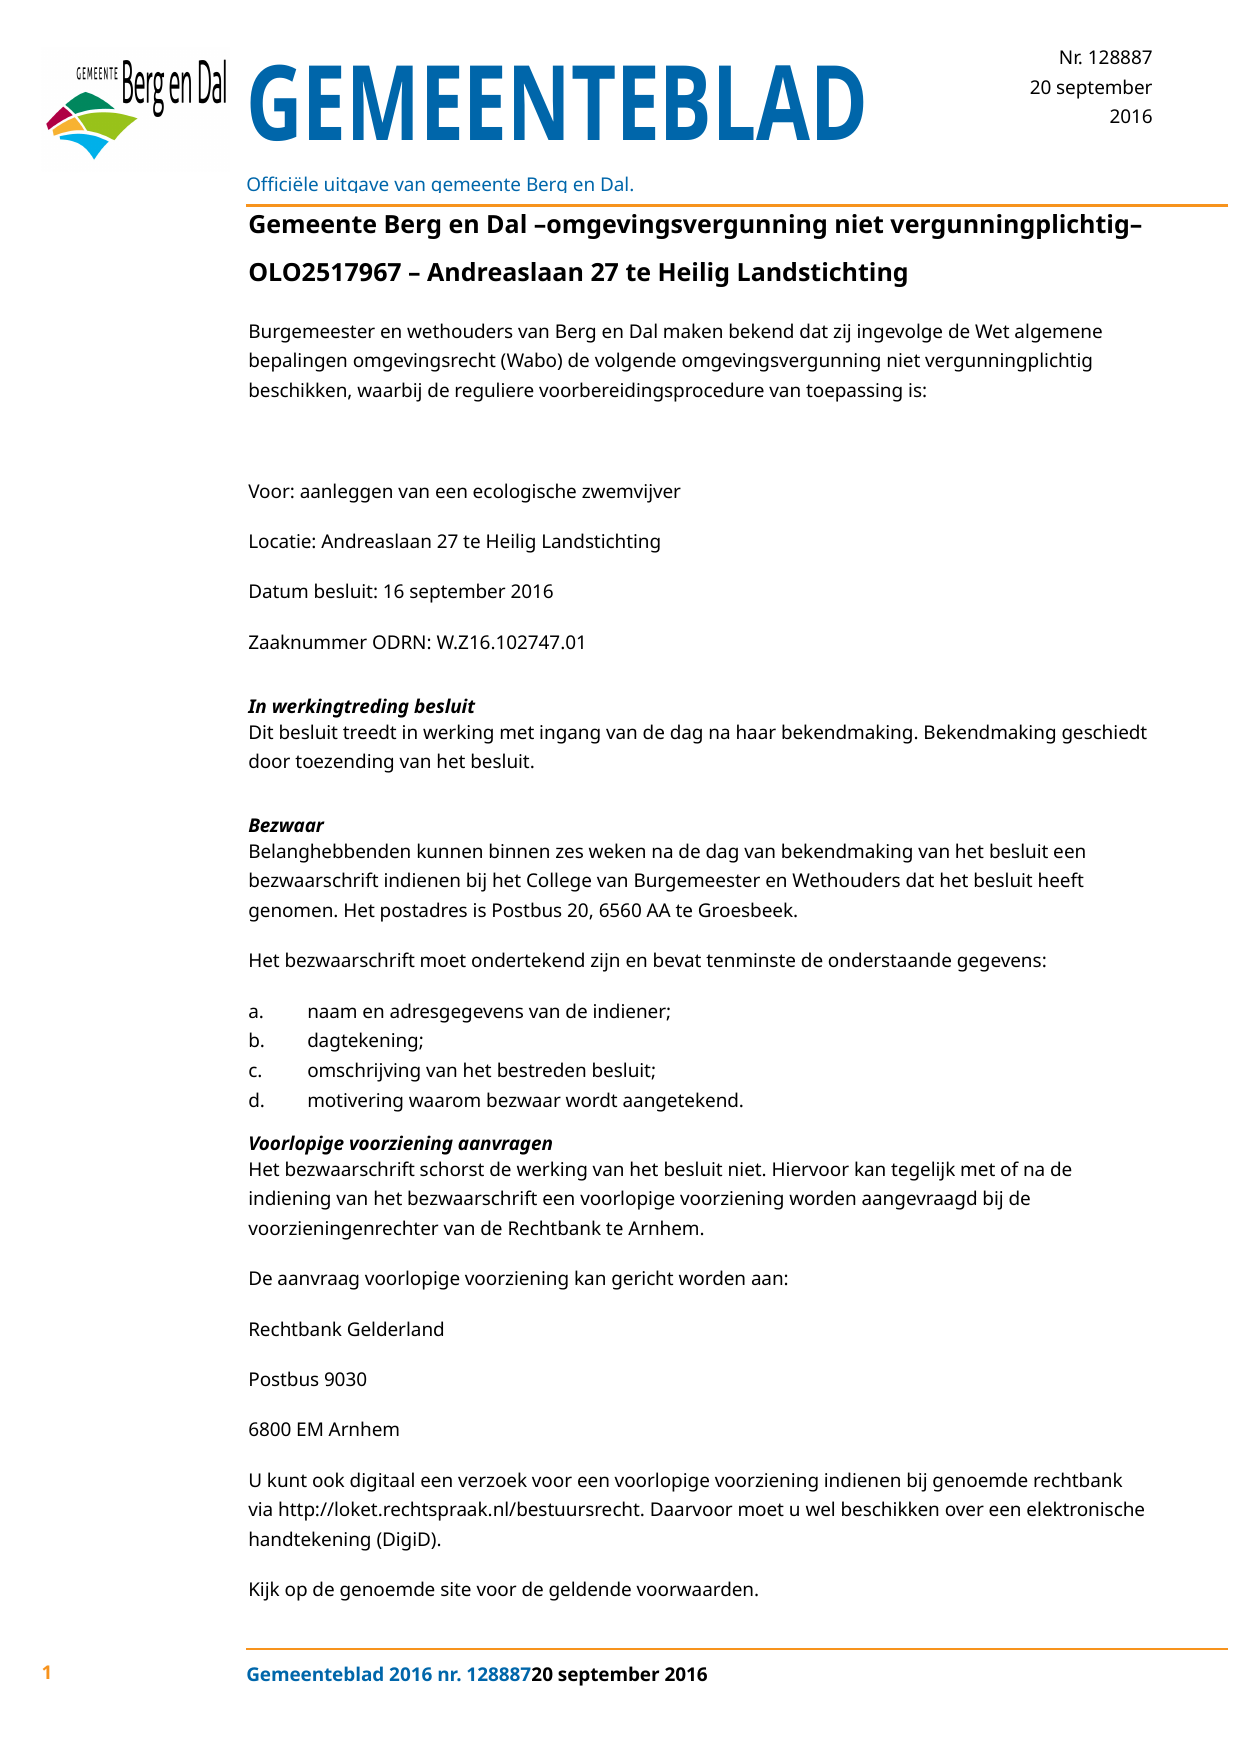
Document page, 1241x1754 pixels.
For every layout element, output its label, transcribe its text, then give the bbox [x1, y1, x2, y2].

text Datum besluit: 16 september 2016 [248, 579, 1152, 604]
list naam en adresgegevens van de indiener; [248, 998, 1152, 1024]
text Voorlopige voorziening aanvragen [248, 1130, 1152, 1156]
picture [41, 47, 231, 172]
text Locatie: Andreaslaan 27 te Heilig Landstichting [248, 528, 1152, 554]
list omschrijving van het bestreden besluit; [248, 1057, 1152, 1083]
text Voor: aanleggen van een ecologische zwemvijver [248, 478, 1152, 504]
text Rechtbank Gelderland [248, 1316, 1152, 1341]
text In werkingtreding besluit [248, 693, 1152, 719]
text 6800 EM Arnhem [248, 1417, 1152, 1442]
list motivering waarom bezwaar wordt aangetekend. [248, 1087, 1152, 1113]
text Bezwaar [248, 812, 1152, 838]
text Postbus 9030 [248, 1366, 1152, 1392]
text Het bezwaarschrift schorst de werking van het besluit niet. Hiervoor kan tegelijk met of na de indiening van het bezwaarschrift een voorlopige voorziening worden aangevraagd bij de voorzieningenrechter van de Rechtbank te Arnhem. [248, 1156, 1152, 1241]
text Het bezwaarschrift moet ondertekend zijn en bevat tenminste de onderstaande gegevens: [248, 948, 1152, 973]
text Burgemeester en wethouders van Berg en Dal maken bekend dat zij ingevolge de Wet algemene bepalingen omgevingsrecht (Wabo) de volgende omgevingsvergunning niet vergunningplichtig beschikken, waarbij de reguliere voorbereidingsprocedure van toepassing is: [248, 318, 1152, 403]
list dagtekening; [248, 1028, 1152, 1053]
text De aanvraag voorlopige voorziening kan gericht worden aan: [248, 1265, 1152, 1291]
text Dit besluit treedt in werking met ingang van de dag na haar bekendmaking. Bekendmaking geschiedt door toezending van het besluit. [248, 719, 1152, 774]
text Gemeente Berg en Dal –omgevingsvergunning niet vergunningplichtig– OLO2517967 – Andreaslaan 27 te Heilig Landstichting [248, 207, 1152, 288]
text Belanghebbenden kunnen binnen zes weken na de dag van bekendmaking van het besluit een bezwaarschrift indienen bij het College van Burgemeester en Wethouders dat het besluit heeft genomen. Het postadres is Postbus 20, 6560 AA te Groesbeek. [248, 838, 1152, 923]
text Kijk op de genoemde site voor de geldende voorwaarden. [248, 1577, 1152, 1602]
text Zaaknummer ODRN: W.Z16.102747.01 [248, 629, 1152, 655]
text U kunt ook digitaal een verzoek voor een voorlopige voorziening indienen bij genoemde rechtbank via http://loket.rechtspraak.nl/bestuursrecht. Daarvoor moet u wel beschikken over een elektronische handtekening (DigiD). [248, 1467, 1152, 1552]
